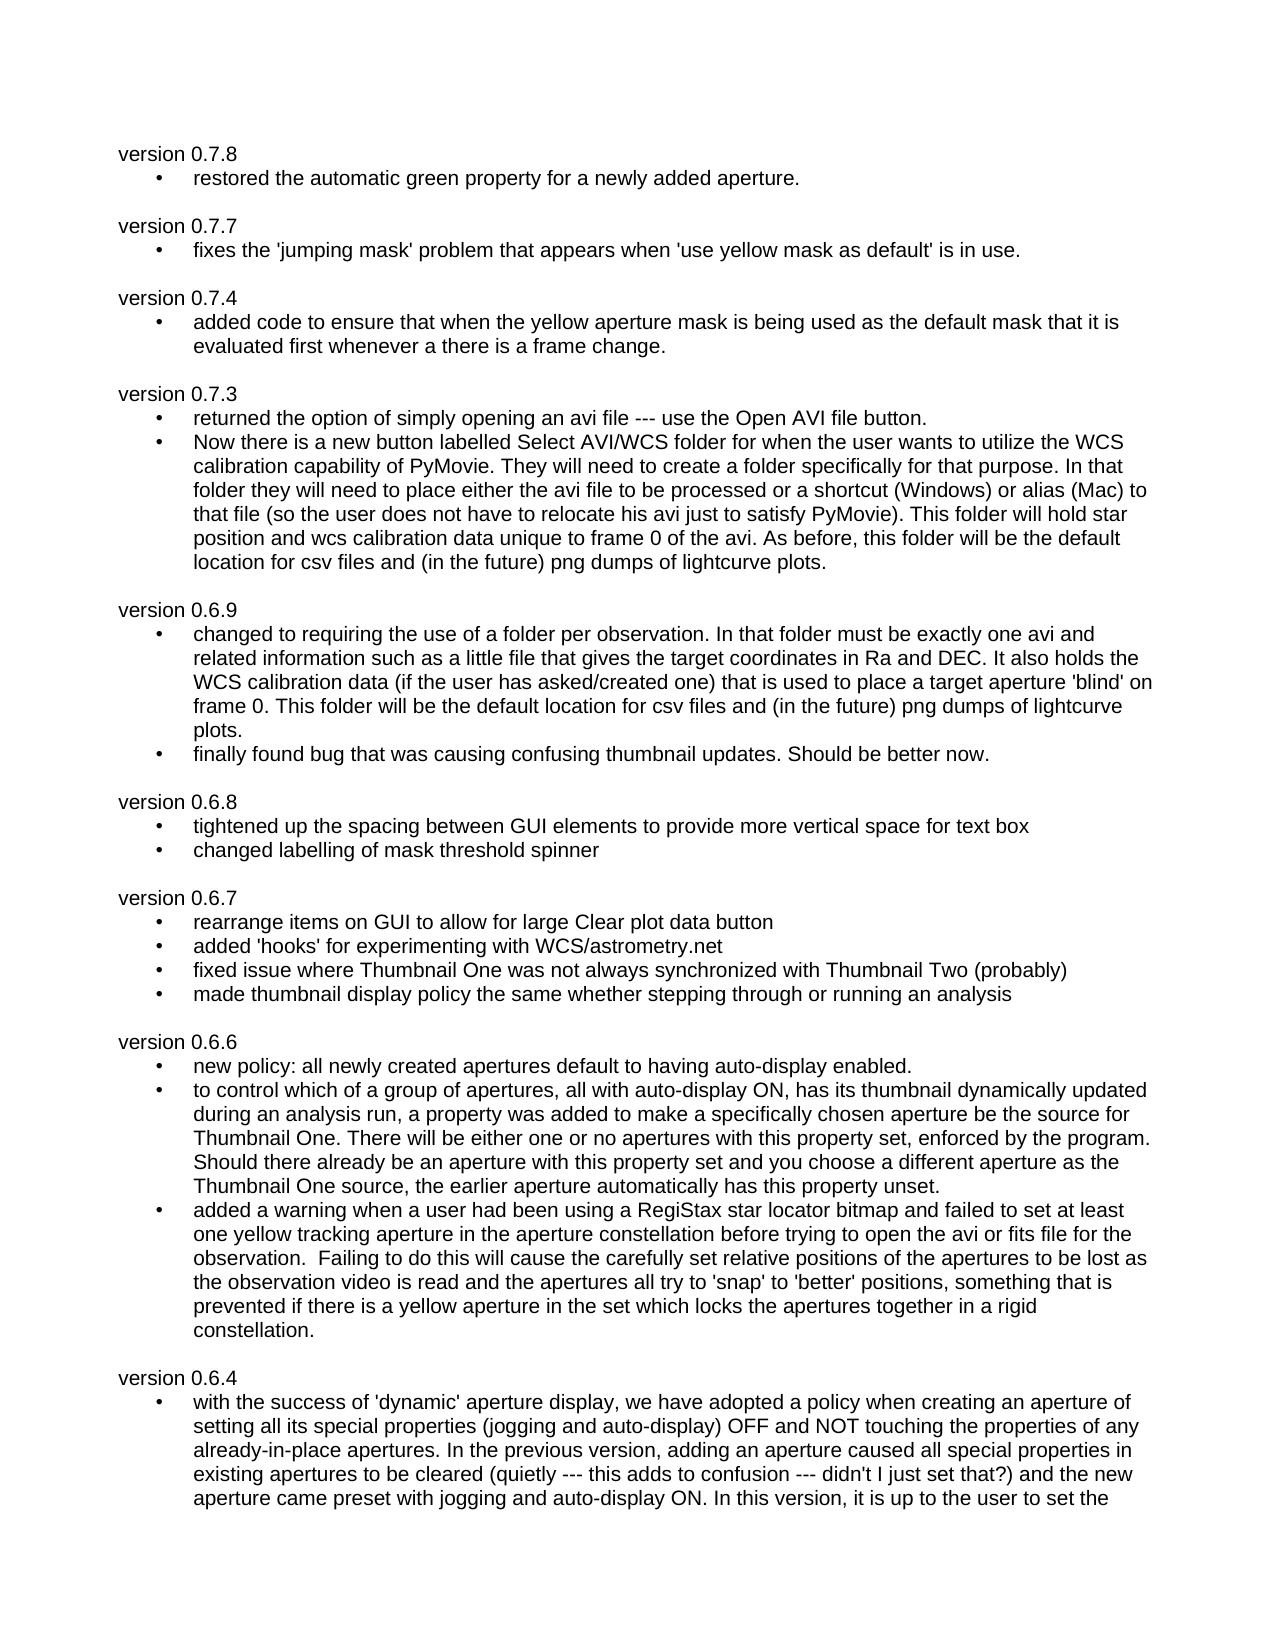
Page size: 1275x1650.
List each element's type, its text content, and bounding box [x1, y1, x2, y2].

text version 0.7.8 [118, 142, 1157, 166]
list changed to requiring the use of a folder per observation. In that folder must be exactly one avi and related information such as a little file that gives the target coordinates in Ra and DEC. It also holds the WCS calibration data (if the user has asked/created one) that is used to place a target aperture 'blind' on frame 0. This folder will be the default location for csv files and (in the future) png dumps of lightcurve plots. [156, 622, 1157, 742]
list returned the option of simply opening an avi file --- use the Open AVI file button. [156, 406, 1157, 430]
text version 0.6.4 [118, 1366, 1157, 1389]
list Now there is a new button labelled Select AVI/WCS folder for when the user wants to utilize the WCS calibration capability of PyMovie. They will need to create a folder specifically for that purpose. In that folder they will need to place either the avi file to be processed or a shortcut (Windows) or alias (Mac) to that file (so the user does not have to relocate his avi just to satisfy PyMovie). This folder will hold star position and wcs calibration data unique to frame 0 of the avi. As before, this folder will be the default location for csv files and (in the future) png dumps of lightcurve plots. [156, 430, 1157, 598]
text version 0.6.6 [118, 1030, 1157, 1054]
text version 0.6.9 [118, 598, 1157, 622]
list tightened up the spacing between GUI elements to provide more vertical space for text box [156, 814, 1157, 838]
list added a warning when a user had been using a RegiStax star locator bitmap and failed to set at least one yellow tracking aperture in the aperture constellation before trying to open the avi or fits file for the observation. Failing to do this will cause the carefully set relative positions of the apertures to be lost as the observation video is read and the apertures all try to 'snap' to 'better' positions, something that is prevented if there is a yellow aperture in the set which locks the apertures together in a rigid constellation. [156, 1198, 1157, 1366]
list rearrange items on GUI to allow for large Clear plot data button [156, 910, 1157, 934]
text version 0.6.7 [118, 886, 1157, 910]
list restored the automatic green property for a newly added aperture. [156, 166, 1157, 214]
list made thumbnail display policy the same whether stepping through or running an analysis [156, 982, 1157, 1030]
text version 0.7.7 [118, 214, 1157, 238]
list new policy: all newly created apertures default to having auto-display enabled. [156, 1054, 1157, 1078]
text version 0.7.3 [118, 382, 1157, 406]
list fixed issue where Thumbnail One was not always synchronized with Thumbnail Two (probably) [156, 958, 1157, 982]
text version 0.6.8 [118, 790, 1157, 814]
list finally found bug that was causing confusing thumbnail updates. Should be better now. [156, 742, 1157, 790]
list with the success of 'dynamic' aperture display, we have adopted a policy when creating an aperture of setting all its special properties (jogging and auto-display) OFF and NOT touching the properties of any already-in-place apertures. In the previous version, adding an aperture caused all special properties in existing apertures to be cleared (quietly --- this adds to confusion --- didn't I just set that?) and the new aperture came preset with jogging and auto-display ON. In this version, it is up to the user to set the [156, 1389, 1157, 1509]
text version 0.7.4 [118, 286, 1157, 310]
list added code to ensure that when the yellow aperture mask is being used as the default mask that it is evaluated first whenever a there is a frame change. [156, 310, 1157, 382]
list to control which of a group of apertures, all with auto-display ON, has its thumbnail dynamically updated during an analysis run, a property was added to make a specifically chosen aperture be the source for Thumbnail One. There will be either one or no apertures with this property set, enforced by the program. Should there already be an aperture with this property set and you choose a different aperture as the Thumbnail One source, the earlier aperture automatically has this property unset. [156, 1078, 1157, 1198]
list [156, 118, 1157, 142]
list added 'hooks' for experimenting with WCS/astrometry.net [156, 934, 1157, 958]
list changed labelling of mask threshold spinner [156, 838, 1157, 886]
list fixes the 'jumping mask' problem that appears when 'use yellow mask as default' is in use. [156, 238, 1157, 286]
